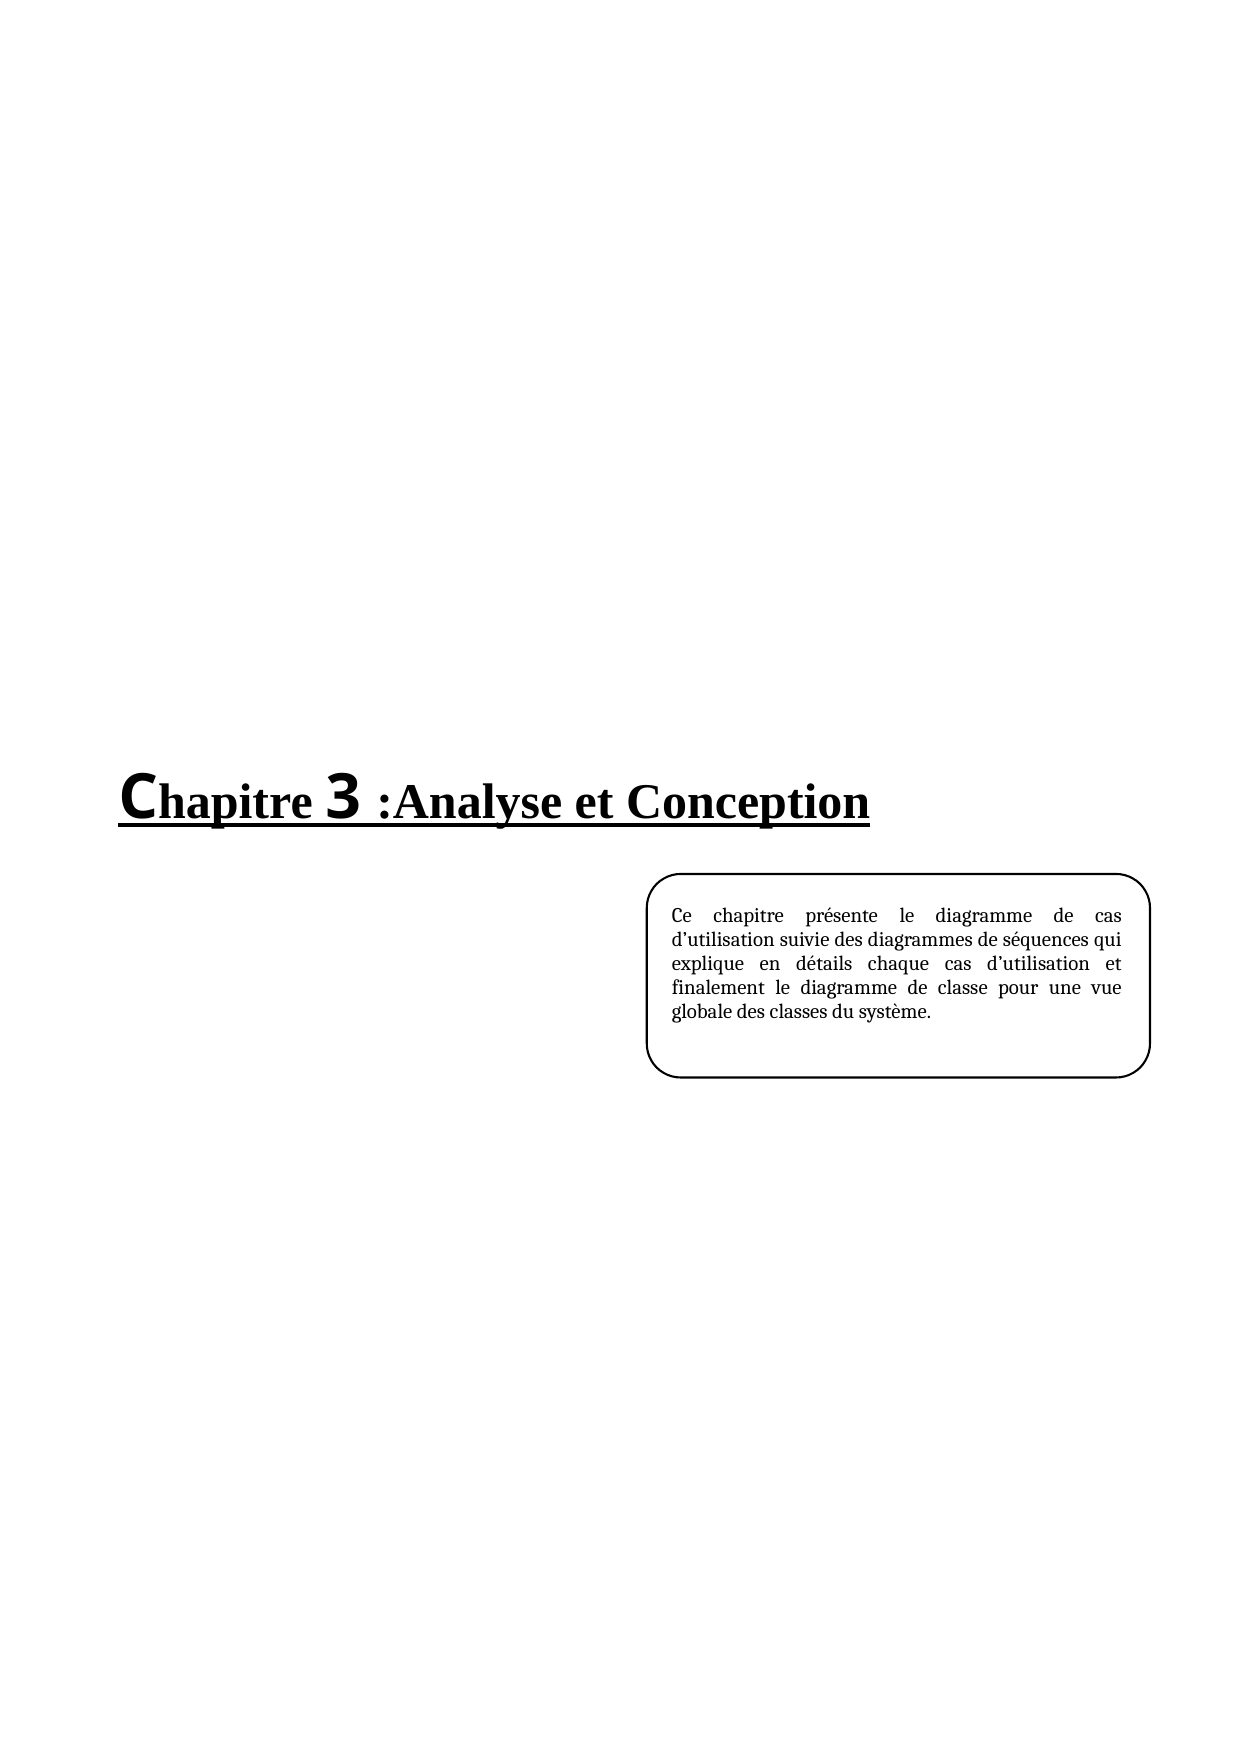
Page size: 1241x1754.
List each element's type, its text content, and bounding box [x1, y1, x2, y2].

subtitle Chapitre 3 :Analyse et Conception [118, 752, 1122, 837]
